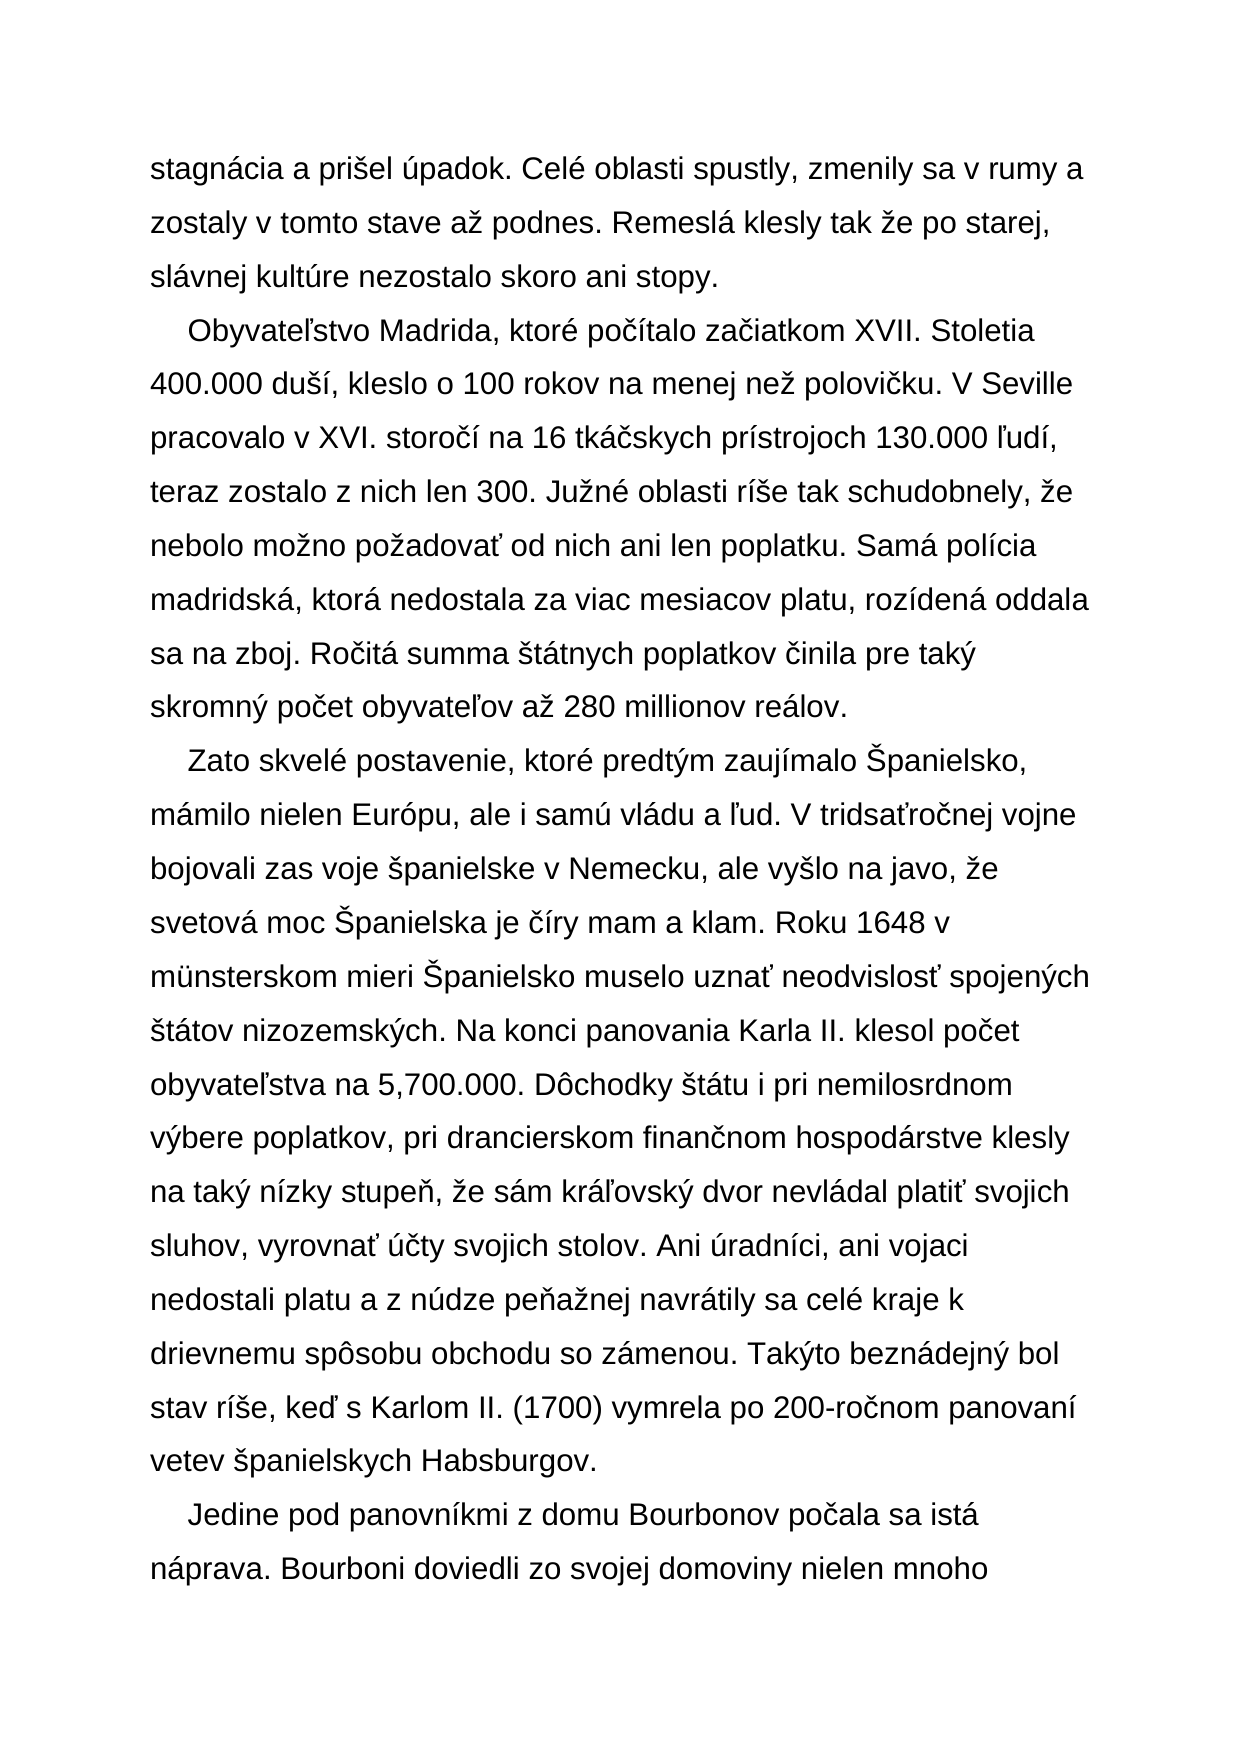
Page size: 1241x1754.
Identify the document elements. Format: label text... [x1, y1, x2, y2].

text Zato skvelé postavenie, ktoré predtým zaujímalo Španielsko, mámilo nielen Európu, ale i samú vládu a ľud. V tridsaťročnej vojne bojovali zas voje španielske v Nemecku, ale vyšlo na javo, že svetová moc Španielska je číry mam a klam. Roku 1648 v münsterskom mieri Španielsko muselo uznať neodvislosť spojených štátov nizozemských. Na konci panovania Karla II. klesol počet obyvateľstva na 5,700.000. Dôchodky štátu i pri nemilosrdnom výbere poplatkov, pri drancierskom finančnom hospodárstve klesly na taký nízky stupeň, že sám kráľovský dvor nevládal platiť svojich sluhov, vyrovnať účty svojich stolov. Ani úradníci, ani vojaci nedostali platu a z núdze peňažnej navrátily sa celé kraje k drievnemu spôsobu obchodu so zámenou. Takýto beznádejný bol stav ríše, keď s Karlom II. (1700) vymrela po 200-ročnom panovaní vetev španielskych Habsburgov. [150, 742, 1091, 1478]
text Obyvateľstvo Madrida, ktoré počítalo začiatkom XVII. Stoletia 400.000 duší, kleslo o 100 rokov na menej než polovičku. V Seville pracovalo v XVI. storočí na 16 tkáčskych prístrojoch 130.000 ľudí, teraz zostalo z nich len 300. Južné oblasti ríše tak schudobnely, že nebolo možno požadovať od nich ani len poplatku. Samá polícia madridská, ktorá nedostala za viac mesiacov platu, rozídená oddala sa na zboj. Ročitá summa štátnych poplatkov činila pre taký skromný počet obyvateľov až 280 millionov reálov. [150, 312, 1091, 724]
text stagnácia a prišel úpadok. Celé oblasti spustly, zmenily sa v rumy a zostaly v tomto stave až podnes. Remeslá klesly tak že po starej, slávnej kultúre nezostalo skoro ani stopy. [150, 150, 1091, 294]
text Jedine pod panovníkmi z domu Bourbonov počala sa istá náprava. Bourboni doviedli zo svojej domoviny nielen mnoho [150, 1496, 1091, 1586]
